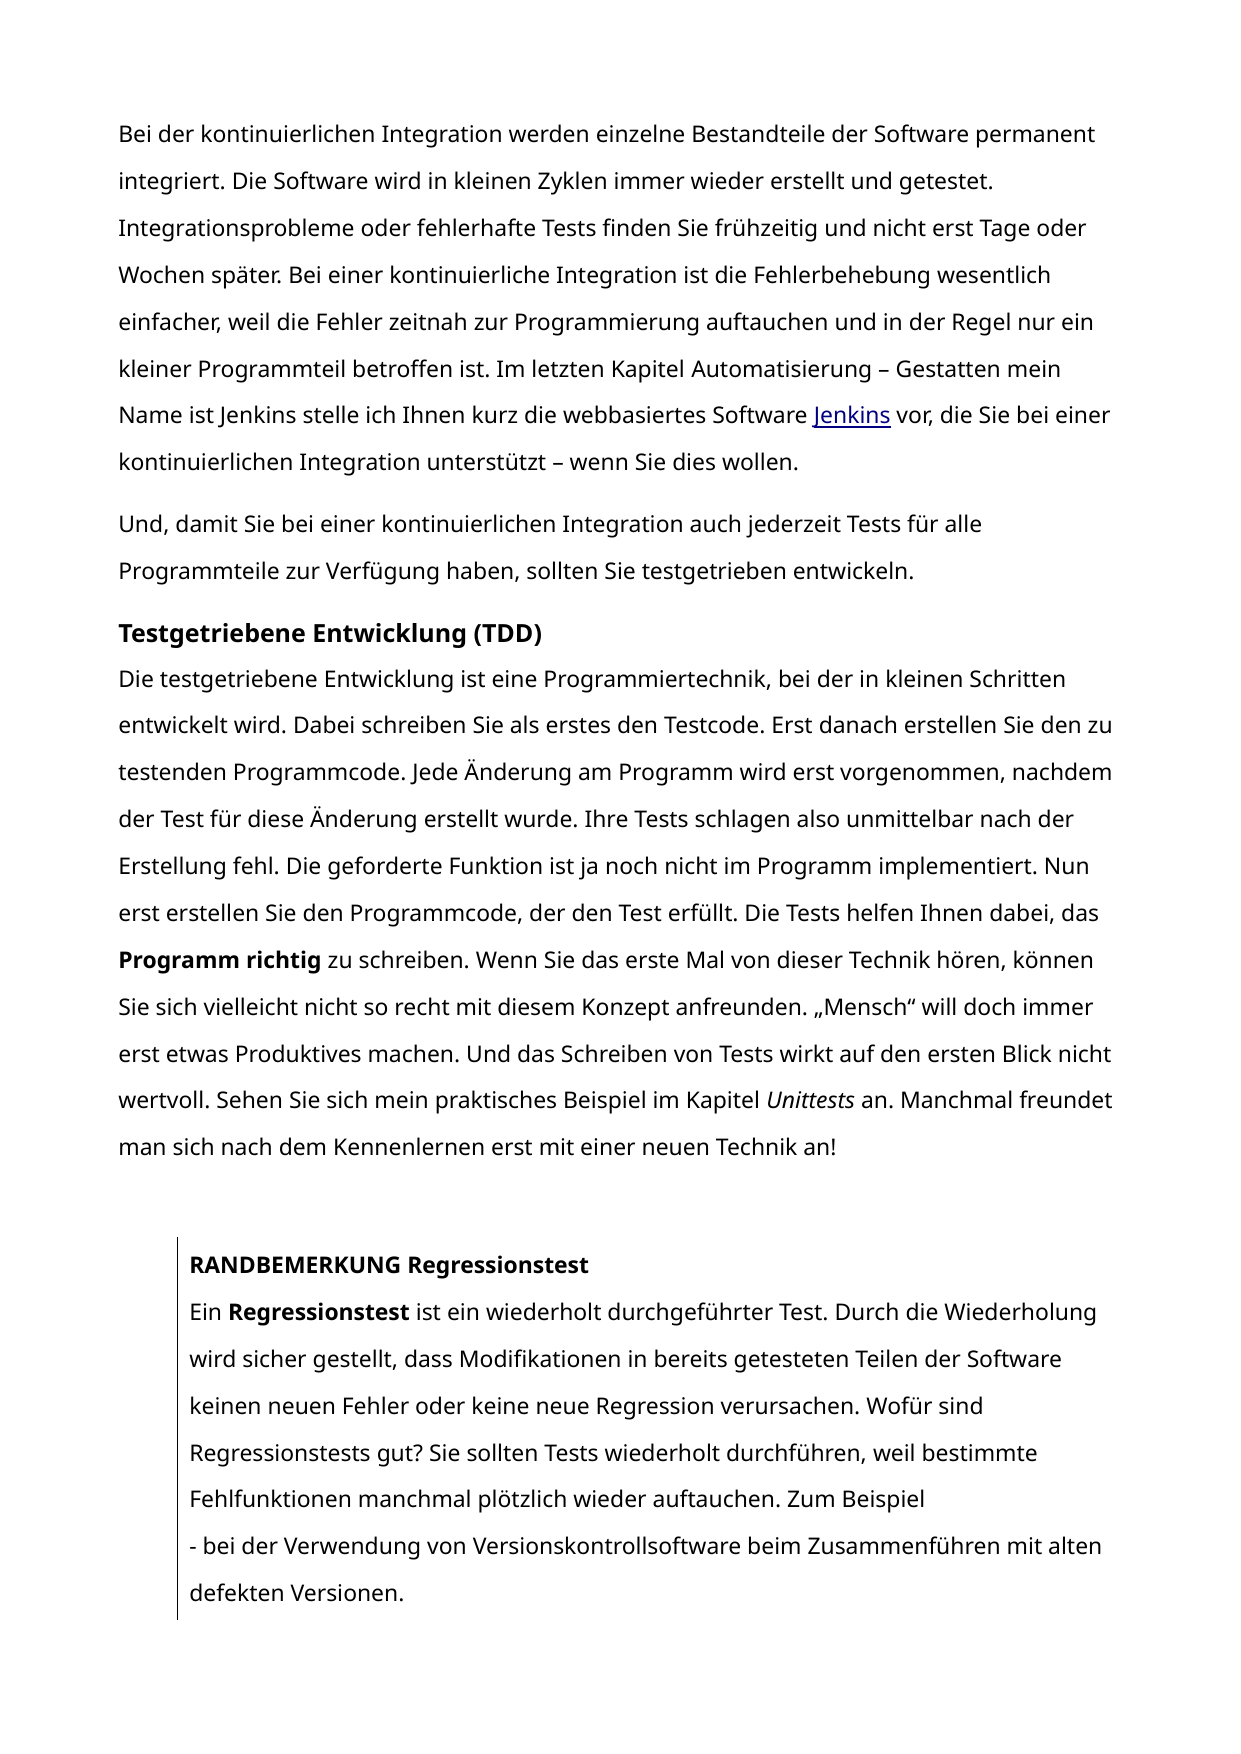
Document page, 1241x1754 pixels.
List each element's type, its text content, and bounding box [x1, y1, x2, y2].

text RANDBEMERKUNG Regressionstest Ein Regressionstest ist ein wiederholt durchgeführter Test. Durch die Wiederholung wird sicher gestellt, dass Modifikationen in bereits getesteten Teilen der Software keinen neuen Fehler oder keine neue Regression verursachen. Wofür sind Regressionstests gut? Sie sollten Tests wiederholt durchführen, weil bestimmte Fehlfunktionen manchmal plötzlich wieder auftauchen. Zum Beispiel - bei der Verwendung von Versionskontrollsoftware beim Zusammenführen mit alten defekten Versionen. [178, 1237, 1122, 1620]
text Bei der kontinuierlichen Integration werden einzelne Bestandteile der Software permanent integriert. Die Software wird in kleinen Zyklen immer wieder erstellt und getestet. Integrationsprobleme oder fehlerhafte Tests finden Sie frühzeitig und nicht erst Tage oder Wochen später. Bei einer kontinuierliche Integration ist die Fehlerbehebung wesentlich einfacher, weil die Fehler zeitnah zur Programmierung auftauchen und in der Regel nur ein kleiner Programmteil betroffen ist. Im letzten Kapitel Automatisierung – Gestatten mein Name ist Jenkins stelle ich Ihnen kurz die webbasiertes Software Jenkins vor, die Sie bei einer kontinuierlichen Integration unterstützt – wenn Sie dies wollen. [118, 118, 1122, 477]
text Und, damit Sie bei einer kontinuierlichen Integration auch jederzeit Tests für alle Programmteile zur Verfügung haben, sollten Sie testgetrieben entwickeln. [118, 508, 1122, 586]
text Die testgetriebene Entwicklung ist eine Programmiertechnik, bei der in kleinen Schritten entwickelt wird. Dabei schreiben Sie als erstes den Testcode. Erst danach erstellen Sie den zu testenden Programmcode. Jede Änderung am Programm wird erst vorgenommen, nachdem der Test für diese Änderung erstellt wurde. Ihre Tests schlagen also unmittelbar nach der Erstellung fehl. Die geforderte Funktion ist ja noch nicht im Programm implementiert. Nun erst erstellen Sie den Programmcode, der den Test erfüllt. Die Tests helfen Ihnen dabei, das Programm richtig zu schreiben. Wenn Sie das erste Mal von dieser Technik hören, können Sie sich vielleicht nicht so recht mit diesem Konzept anfreunden. „Mensch“ will doch immer erst etwas Produktives machen. Und das Schreiben von Tests wirkt auf den ersten Blick nicht wertvoll. Sehen Sie sich mein praktisches Beispiel im Kapitel Unittests an. Manchmal freundet man sich nach dem Kennenlernen erst mit einer neuen Technik an! [118, 663, 1122, 1163]
subtitle Testgetriebene Entwicklung (TDD) [118, 616, 1122, 650]
